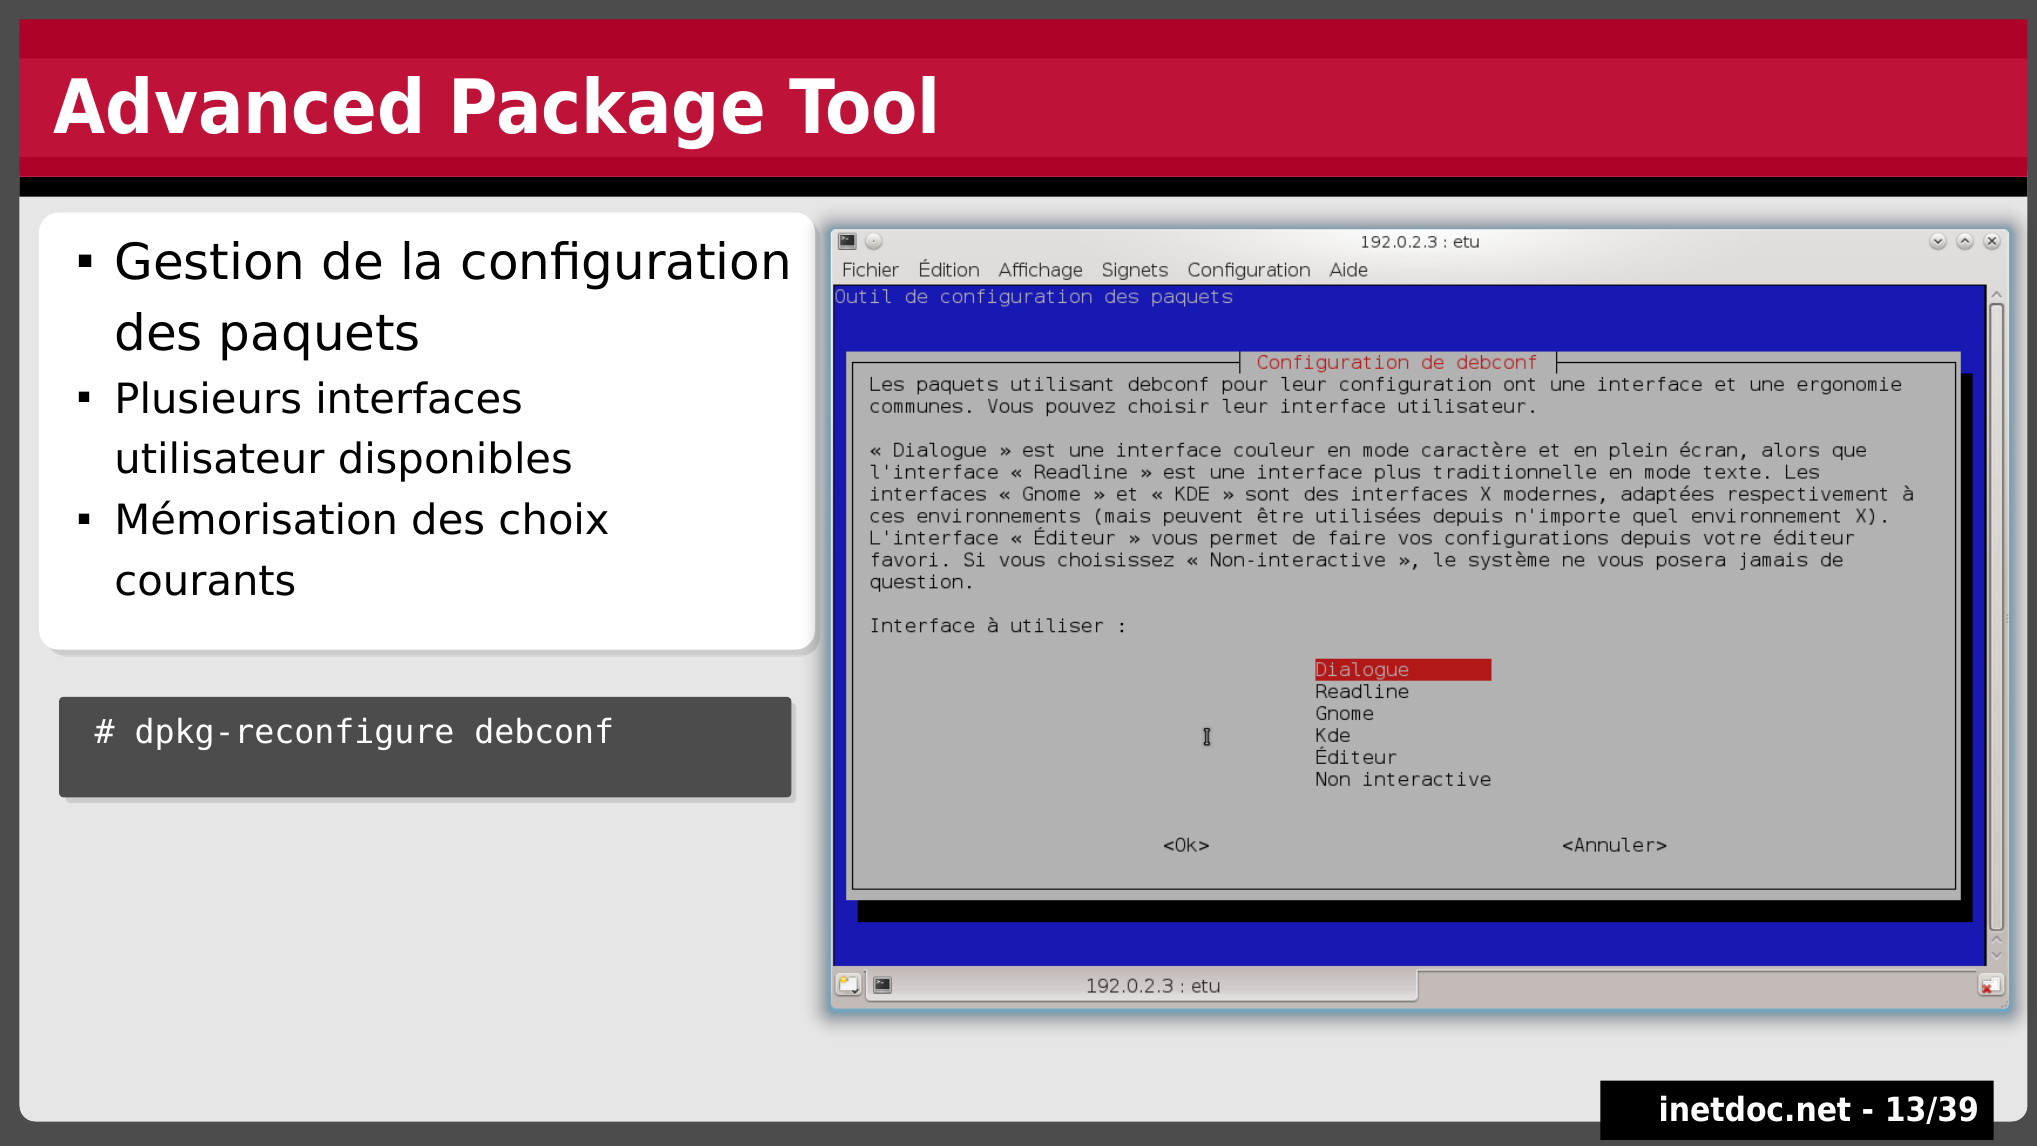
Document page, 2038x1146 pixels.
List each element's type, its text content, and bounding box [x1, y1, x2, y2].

text_box [19, 19, 2028, 59]
picture [784, 183, 2038, 1055]
text_box [19, 157, 2028, 1122]
text_box Gestion de la configuration des paquets Plusieurs interfaces utilisateur disponibles Mémorisation des choix courants [38, 212, 784, 650]
text_box Advanced Package Tool [19, 59, 2028, 157]
text_box # dpkg-reconfigure debconf [59, 696, 792, 798]
text_box inetdoc.net - <numéro>/39 [1600, 1080, 1994, 1140]
